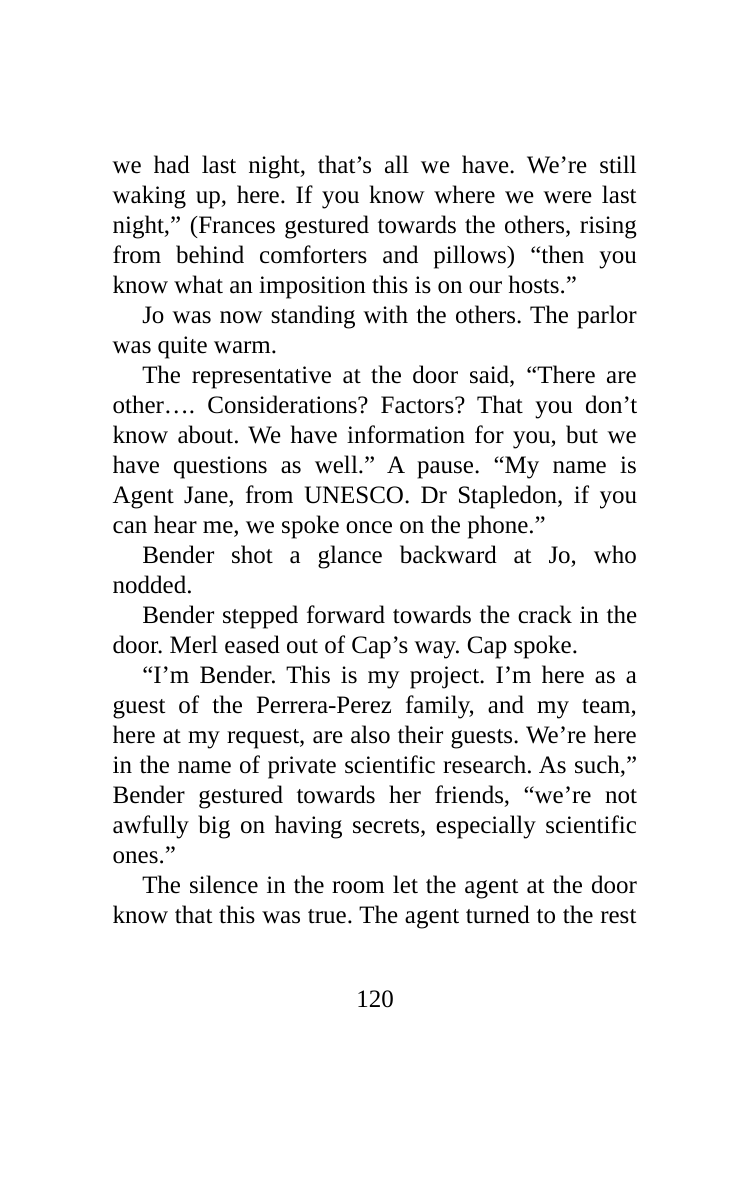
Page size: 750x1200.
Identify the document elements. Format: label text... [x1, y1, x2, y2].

text “I’m Bender. This is my project. I’m here as a guest of the Perrera-Perez family, and my team, here at my request, are also their guests. We’re here in the name of private scientific research. As such,” Bender gestured towards her friends, “we’re not awfully big on having secrets, especially scientific ones.” [112, 660, 637, 870]
text Jo was now standing with the others. The parlor was quite warm. [112, 300, 637, 360]
text The silence in the room let the agent at the door know that this was true. The agent turned to the rest [112, 870, 637, 930]
text Bender shot a glance backward at Jo, who nodded. [112, 540, 637, 600]
text we had last night, that’s all we have. We’re still waking up, here. If you know where we were last night,” (Frances gestured towards the others, rising from behind comforters and pillows) “then you know what an imposition this is on our hosts.” [112, 150, 637, 300]
text Bender stepped forward towards the crack in the door. Merl eased out of Cap’s way. Cap spoke. [112, 600, 637, 660]
text The representative at the door said, “There are other…. Considerations? Factors? That you don’t know about. We have information for you, but we have questions as well.” A pause. “My name is Agent Jane, from UNESCO. Dr Stapledon, if you can hear me, we spoke once on the phone.” [112, 360, 637, 540]
